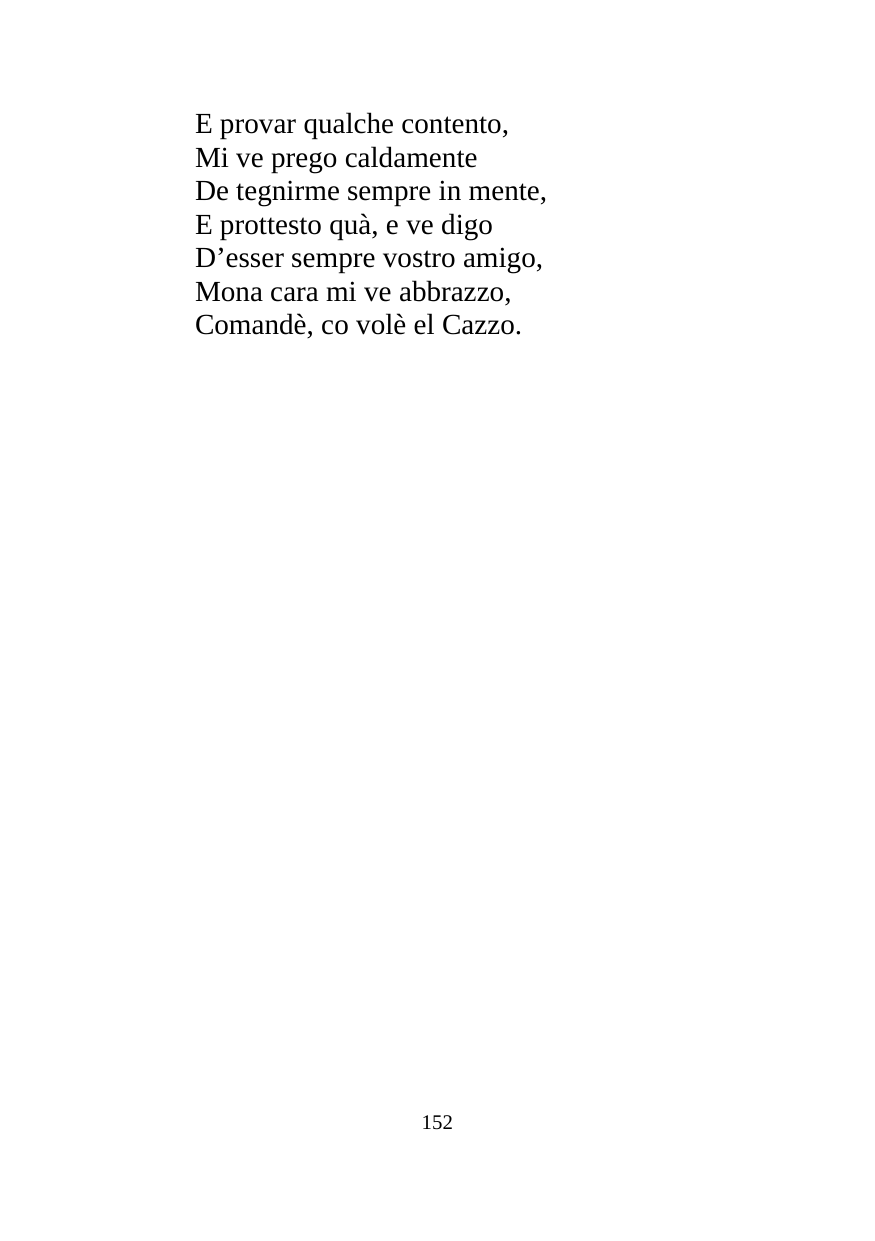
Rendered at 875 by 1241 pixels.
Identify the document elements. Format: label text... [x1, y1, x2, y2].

text E provar qualche contento, Mi ve prego caldamente De tegnirme sempre in mente, E prottesto quà, e ve digo D’esser sempre vostro amigo, Mona cara mi ve abbrazzo, Comandè, co volè el Cazzo. [165, 106, 768, 341]
